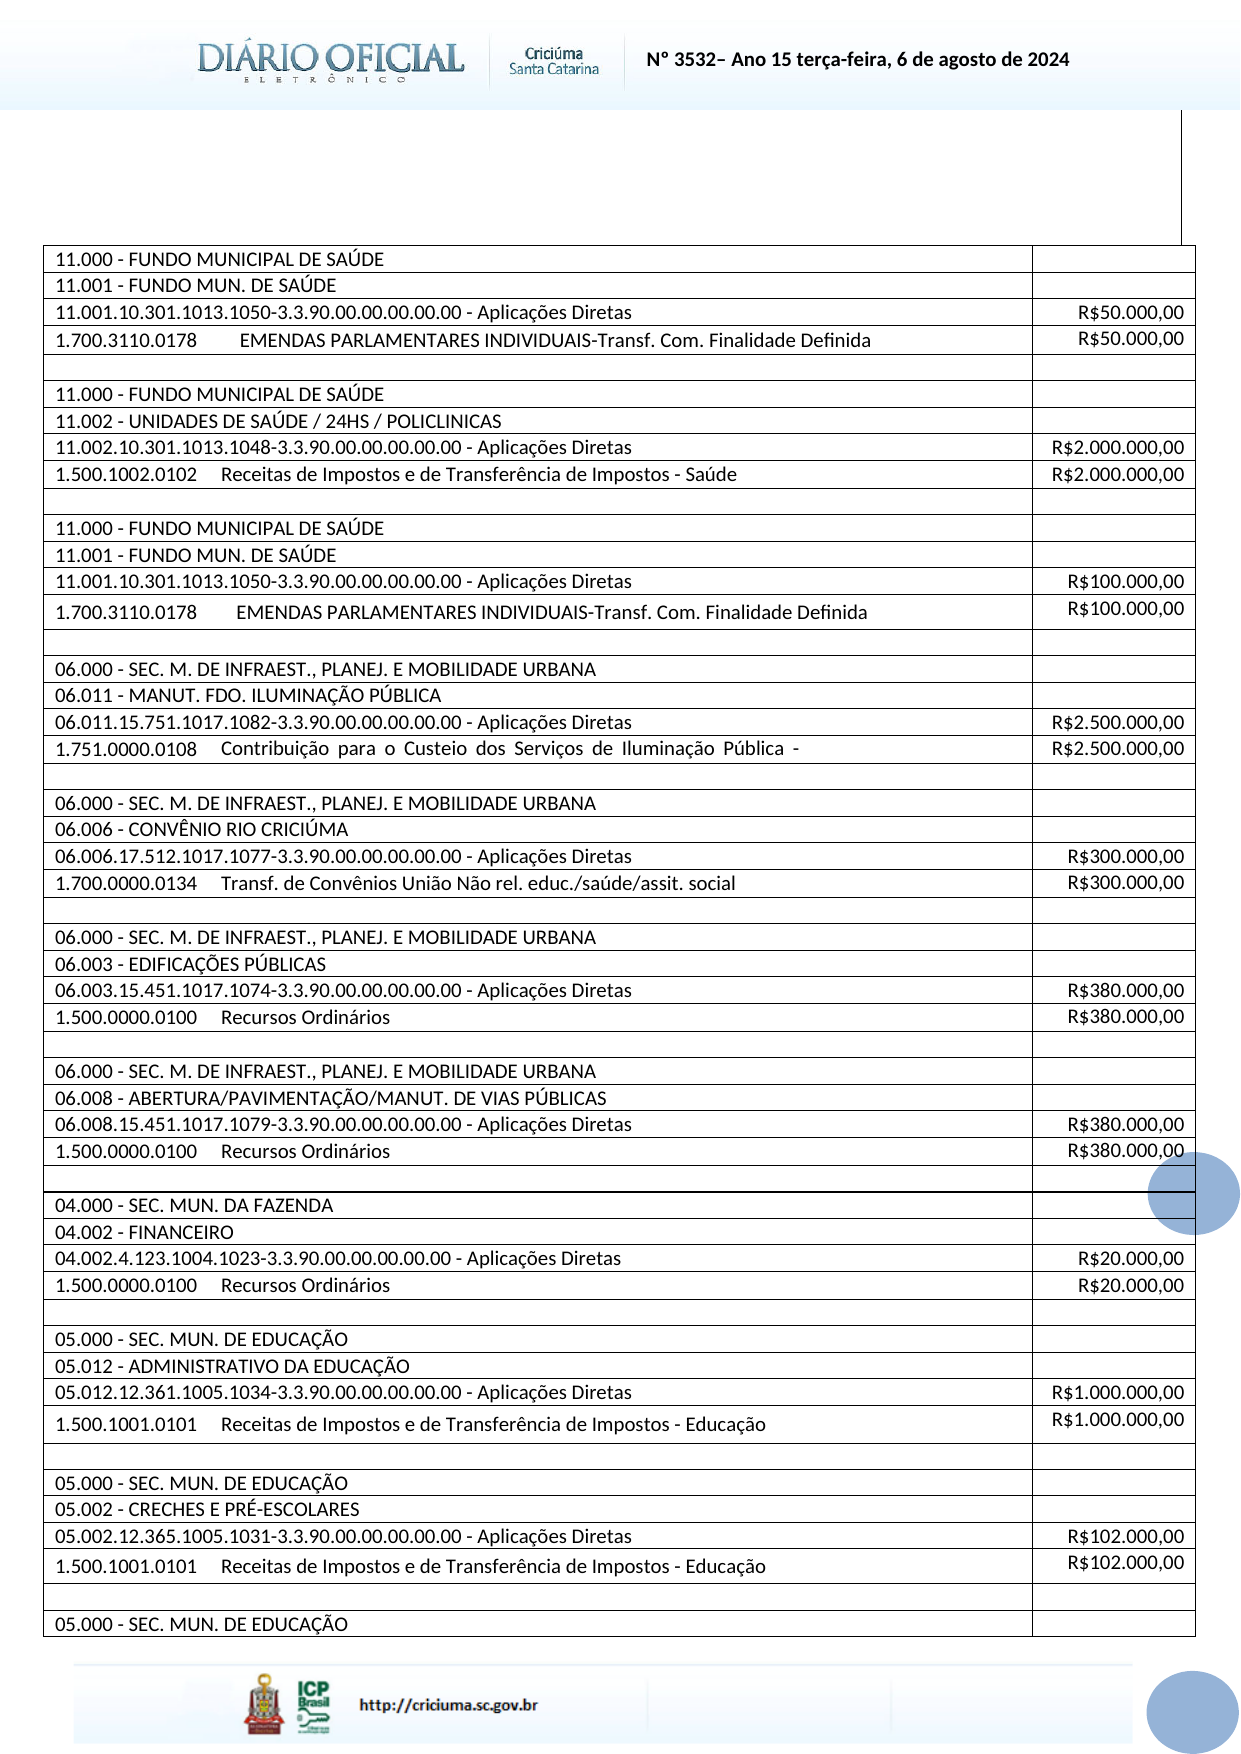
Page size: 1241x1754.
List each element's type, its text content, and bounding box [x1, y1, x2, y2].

table_cell R$380.000,00 [1033, 1111, 1195, 1137]
table_cell 05.000 - SEC. MUN. DE EDUCAÇÃO [44, 1611, 1032, 1636]
table_cell [1033, 683, 1195, 708]
table_header Recursos Ordinários [221, 1272, 800, 1299]
table_cell [1033, 630, 1195, 655]
table_cell 05.002.12.365.1005.1031-3.3.90.00.00.00.00.00 - Aplicações Diretas [44, 1523, 1032, 1548]
table_cell [44, 1300, 1032, 1325]
table_header Receitas de Impostos e de Transferência de Impostos - Educação [221, 1549, 800, 1583]
table_cell 06.011 - MANUT. FDO. ILUMINAÇÃO PÚBLICA [44, 683, 1032, 708]
table_header 1.500.1002.0102 [55, 461, 221, 488]
table_cell [44, 595, 1032, 629]
table_cell 06.008.15.451.1017.1079-3.3.90.00.00.00.00.00 - Aplicações Diretas [44, 1111, 1032, 1137]
table_cell [44, 489, 1032, 514]
table_cell [44, 898, 1032, 923]
table_cell [1033, 1584, 1195, 1610]
table_cell 06.006.17.512.1017.1077-3.3.90.00.00.00.00.00 - Aplicações Diretas [44, 843, 1032, 868]
table_header 1.500.0000.0100 [55, 1004, 221, 1031]
table_cell [1033, 246, 1195, 272]
table_cell [1033, 817, 1195, 842]
table_header EMENDAS PARLAMENTARES INDIVIDUAIS-Transf. Com. Finalidade Definida [236, 595, 869, 628]
table_header 1.500.1001.0101 [55, 1549, 221, 1583]
table_cell 06.003.15.451.1017.1074-3.3.90.00.00.00.00.00 - Aplicações Diretas [44, 977, 1032, 1003]
table_cell [1033, 1193, 1155, 1218]
table_cell R$102.000,00 [1033, 1523, 1195, 1548]
table_cell [44, 630, 1032, 655]
table_cell [44, 1166, 1032, 1191]
table_cell 11.000 - FUNDO MUNICIPAL DE SAÚDE [44, 246, 1032, 272]
table_header 1.500.0000.0100 [55, 1138, 221, 1165]
table_cell R$2.500.000,00 [1033, 709, 1195, 734]
table_cell [1033, 1444, 1195, 1469]
table_cell R$100.000,00 [1033, 595, 1195, 629]
table_cell 11.000 - FUNDO MUNICIPAL DE SAÚDE [44, 381, 1032, 407]
table_cell 06.000 - SEC. M. DE INFRAEST., PLANEJ. E MOBILIDADE URBANA [44, 1058, 1032, 1084]
table_cell 11.002 - UNIDADES DE SAÚDE / 24HS / POLICLINICAS [44, 408, 1032, 433]
table_cell R$100.000,00 [1033, 568, 1195, 594]
table_cell 05.000 - SEC. MUN. DE EDUCAÇÃO [44, 1470, 1032, 1495]
table_cell 06.000 - SEC. M. DE INFRAEST., PLANEJ. E MOBILIDADE URBANA [44, 924, 1032, 950]
table_cell [800, 1272, 1032, 1299]
table_cell [1033, 1353, 1195, 1378]
table_cell [44, 1004, 55, 1031]
table_cell [1033, 790, 1195, 816]
table_header Receitas de Impostos e de Transferência de Impostos - Saúde [221, 461, 800, 488]
table_cell R$380.000,00 [1033, 1004, 1195, 1031]
table_cell [1033, 1032, 1195, 1057]
table_cell 05.000 - SEC. MUN. DE EDUCAÇÃO [44, 1326, 1032, 1352]
table_cell [1033, 1085, 1195, 1110]
table_cell [44, 355, 1032, 380]
table_cell R$1.000.000,00 [1033, 1406, 1195, 1442]
table_cell [1033, 656, 1195, 682]
table_cell [44, 1138, 55, 1165]
table_cell [800, 870, 1032, 897]
table_cell [1033, 1326, 1195, 1352]
table_cell [1033, 381, 1195, 407]
table_cell R$2.500.000,00 [1033, 736, 1195, 763]
table_cell [44, 1549, 55, 1583]
table_cell [1033, 1058, 1195, 1084]
table_cell [1033, 1496, 1195, 1522]
table_header Contribuição para o Custeio dos Serviços de Iluminação Pública - COSIP [221, 736, 800, 763]
table_cell [800, 461, 1032, 488]
table_cell [44, 1272, 55, 1299]
table_header Receitas de Impostos e de Transferência de Impostos - Educação [221, 1406, 800, 1442]
table_cell 11.001 - FUNDO MUN. DE SAÚDE [44, 273, 1032, 298]
table_cell R$380.000,00 [1033, 977, 1195, 1003]
table_cell 04.002.4.123.1004.1023-3.3.90.00.00.00.00.00 - Aplicações Diretas [44, 1245, 1032, 1271]
table_cell 06.000 - SEC. M. DE INFRAEST., PLANEJ. E MOBILIDADE URBANA [44, 656, 1032, 682]
table_cell R$300.000,00 [1033, 870, 1195, 897]
table_cell [800, 1138, 1032, 1165]
table_cell R$300.000,00 [1033, 843, 1195, 868]
table_cell [1033, 542, 1195, 567]
table_header 1.500.0000.0100 [55, 1272, 221, 1299]
table_cell [800, 1406, 1032, 1442]
table_cell 05.012.12.361.1005.1034-3.3.90.00.00.00.00.00 - Aplicações Diretas [44, 1379, 1032, 1405]
table_cell [1033, 1219, 1195, 1244]
table_header EMENDAS PARLAMENTARES INDIVIDUAIS-Transf. Com. Finalidade Definida [240, 326, 885, 354]
table_cell 11.001.10.301.1013.1050-3.3.90.00.00.00.00.00 - Aplicações Diretas [44, 568, 1032, 594]
table_cell 04.002 - FINANCEIRO [44, 1219, 1032, 1244]
table_cell [800, 1004, 1032, 1031]
table_cell [44, 736, 55, 763]
table_cell R$2.000.000,00 [1033, 461, 1195, 488]
table_cell 11.001.10.301.1013.1050-3.3.90.00.00.00.00.00 - Aplicações Diretas [44, 299, 1032, 324]
table_cell [800, 1549, 1032, 1583]
table_header 1.751.0000.0108 [55, 736, 221, 763]
table_cell 11.001 - FUNDO MUN. DE SAÚDE [44, 542, 1032, 567]
table_cell [44, 461, 55, 488]
table_cell 06.003 - EDIFICAÇÕES PÚBLICAS [44, 951, 1032, 976]
table_cell R$1.000.000,00 [1033, 1379, 1195, 1405]
table_cell R$102.000,00 [1033, 1549, 1195, 1583]
table_header Transf. de Convênios União Não rel. educ./saúde/assit. social [221, 870, 800, 897]
table_cell [1033, 489, 1195, 514]
table_cell R$50.000,00 [1033, 326, 1195, 354]
table_header 1.700.3110.0178 [55, 326, 239, 354]
table_cell [44, 870, 55, 897]
table_cell [44, 764, 1032, 789]
table_cell [1033, 764, 1195, 789]
table_cell [1033, 355, 1195, 380]
table_cell 06.006 - CONVÊNIO RIO CRICIÚMA [44, 817, 1032, 842]
table_cell R$2.000.000,00 [1033, 434, 1195, 460]
table_cell [1033, 1166, 1158, 1191]
table_cell 04.000 - SEC. MUN. DA FAZENDA [44, 1193, 1032, 1218]
table_cell [44, 1406, 55, 1442]
table_cell 11.002.10.301.1013.1048-3.3.90.00.00.00.00.00 - Aplicações Diretas [44, 434, 1032, 460]
table_header 1.500.1001.0101 [55, 1406, 221, 1442]
table_cell [1033, 924, 1195, 950]
table_cell [1033, 408, 1195, 433]
table_cell [1033, 273, 1195, 298]
table_cell 05.012 - ADMINISTRATIVO DA EDUCAÇÃO [44, 1353, 1032, 1378]
table_cell 06.011.15.751.1017.1082-3.3.90.00.00.00.00.00 - Aplicações Diretas [44, 709, 1032, 734]
table_cell R$50.000,00 [1033, 299, 1195, 324]
table_cell [1033, 1611, 1195, 1636]
table_cell [1033, 1300, 1195, 1325]
table_cell [885, 326, 1032, 354]
table_cell [1033, 898, 1195, 923]
table_cell [800, 736, 1032, 763]
table_cell [44, 1032, 1032, 1057]
table_cell [44, 1584, 1032, 1610]
table_cell [1033, 951, 1195, 976]
table_cell [1033, 1470, 1195, 1495]
table_cell [1033, 515, 1195, 541]
table_header Recursos Ordinários [221, 1138, 800, 1165]
table_cell R$20.000,00 [1033, 1245, 1195, 1271]
table_cell 11.000 - FUNDO MUNICIPAL DE SAÚDE [44, 515, 1032, 541]
table_header Recursos Ordinários [221, 1004, 800, 1031]
table_header 1.700.3110.0178 [55, 595, 236, 628]
table_cell R$380.000,00 [1033, 1138, 1195, 1165]
table_cell [44, 1444, 1032, 1469]
table_cell 06.008 - ABERTURA/PAVIMENTAÇÃO/MANUT. DE VIAS PÚBLICAS [44, 1085, 1032, 1110]
table_cell 06.000 - SEC. M. DE INFRAEST., PLANEJ. E MOBILIDADE URBANA [44, 790, 1032, 816]
table_cell R$20.000,00 [1033, 1272, 1195, 1299]
table_cell [44, 326, 55, 354]
table_cell 05.002 - CRECHES E PRÉ-ESCOLARES [44, 1496, 1032, 1522]
table_header 1.700.0000.0134 [55, 870, 221, 897]
